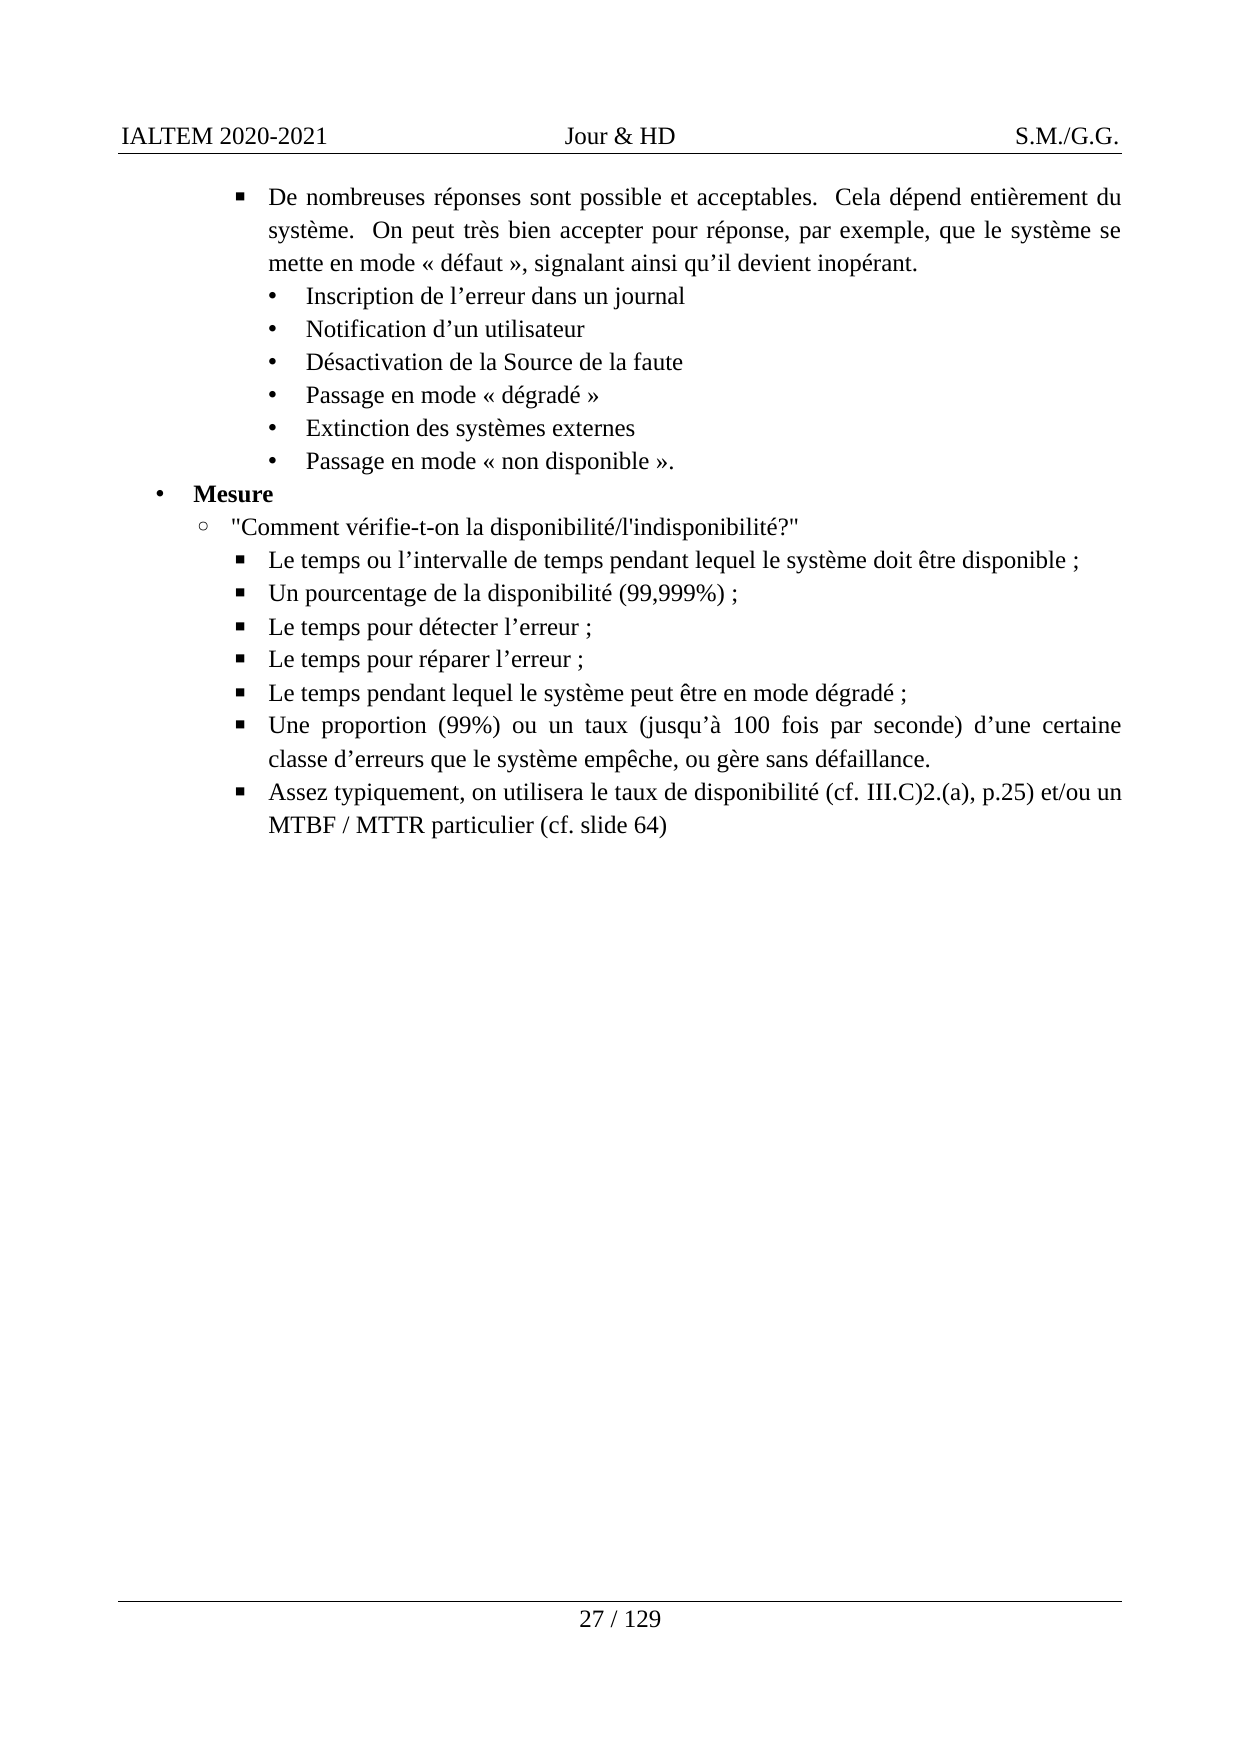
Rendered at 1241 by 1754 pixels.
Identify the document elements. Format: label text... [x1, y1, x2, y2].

list Assez typiquement, on utilisera le taux de disponibilité (cf. III.C)2(a), p.25) et/ou un MTBF / MTTR particulier (cf. slide 64) [231, 777, 1122, 838]
list Mesure [156, 479, 1122, 508]
list Passage en mode « dégradé » [268, 380, 1122, 409]
list Le temps ou l’intervalle de temps pendant lequel le système doit être disponible ; [231, 546, 1122, 574]
list Notification d’un utilisateur [268, 314, 1122, 343]
list Inscription de l’erreur dans un journal [268, 281, 1122, 310]
list Désactivation de la Source de la faute [268, 347, 1122, 376]
list Le temps pour détecter l’erreur ; [231, 612, 1122, 640]
list Extinction des systèmes externes [268, 413, 1122, 442]
list Un pourcentage de la disponibilité (99,999%) ; [231, 578, 1122, 607]
list Une proportion (99%) ou un taux (jusqu’à 100 fois par seconde) d’une certaine classe d’erreurs que le système empêche, ou gère sans défaillance. [231, 711, 1122, 772]
list Le temps pour réparer l’erreur ; [231, 644, 1122, 673]
list "Comment vérifie-t-on la disponibilité/l'indisponibilité?" [193, 512, 1122, 541]
list De nombreuses réponses sont possible et acceptables. Cela dépend entièrement du système. On peut très bien accepter pour réponse, par exemple, que le système se mette en mode « défaut », signalant ainsi qu’il devient inopérant. [231, 182, 1122, 277]
list Passage en mode « non disponible ». [268, 446, 1122, 475]
list Le temps pendant lequel le système peut être en mode dégradé ; [231, 678, 1122, 706]
